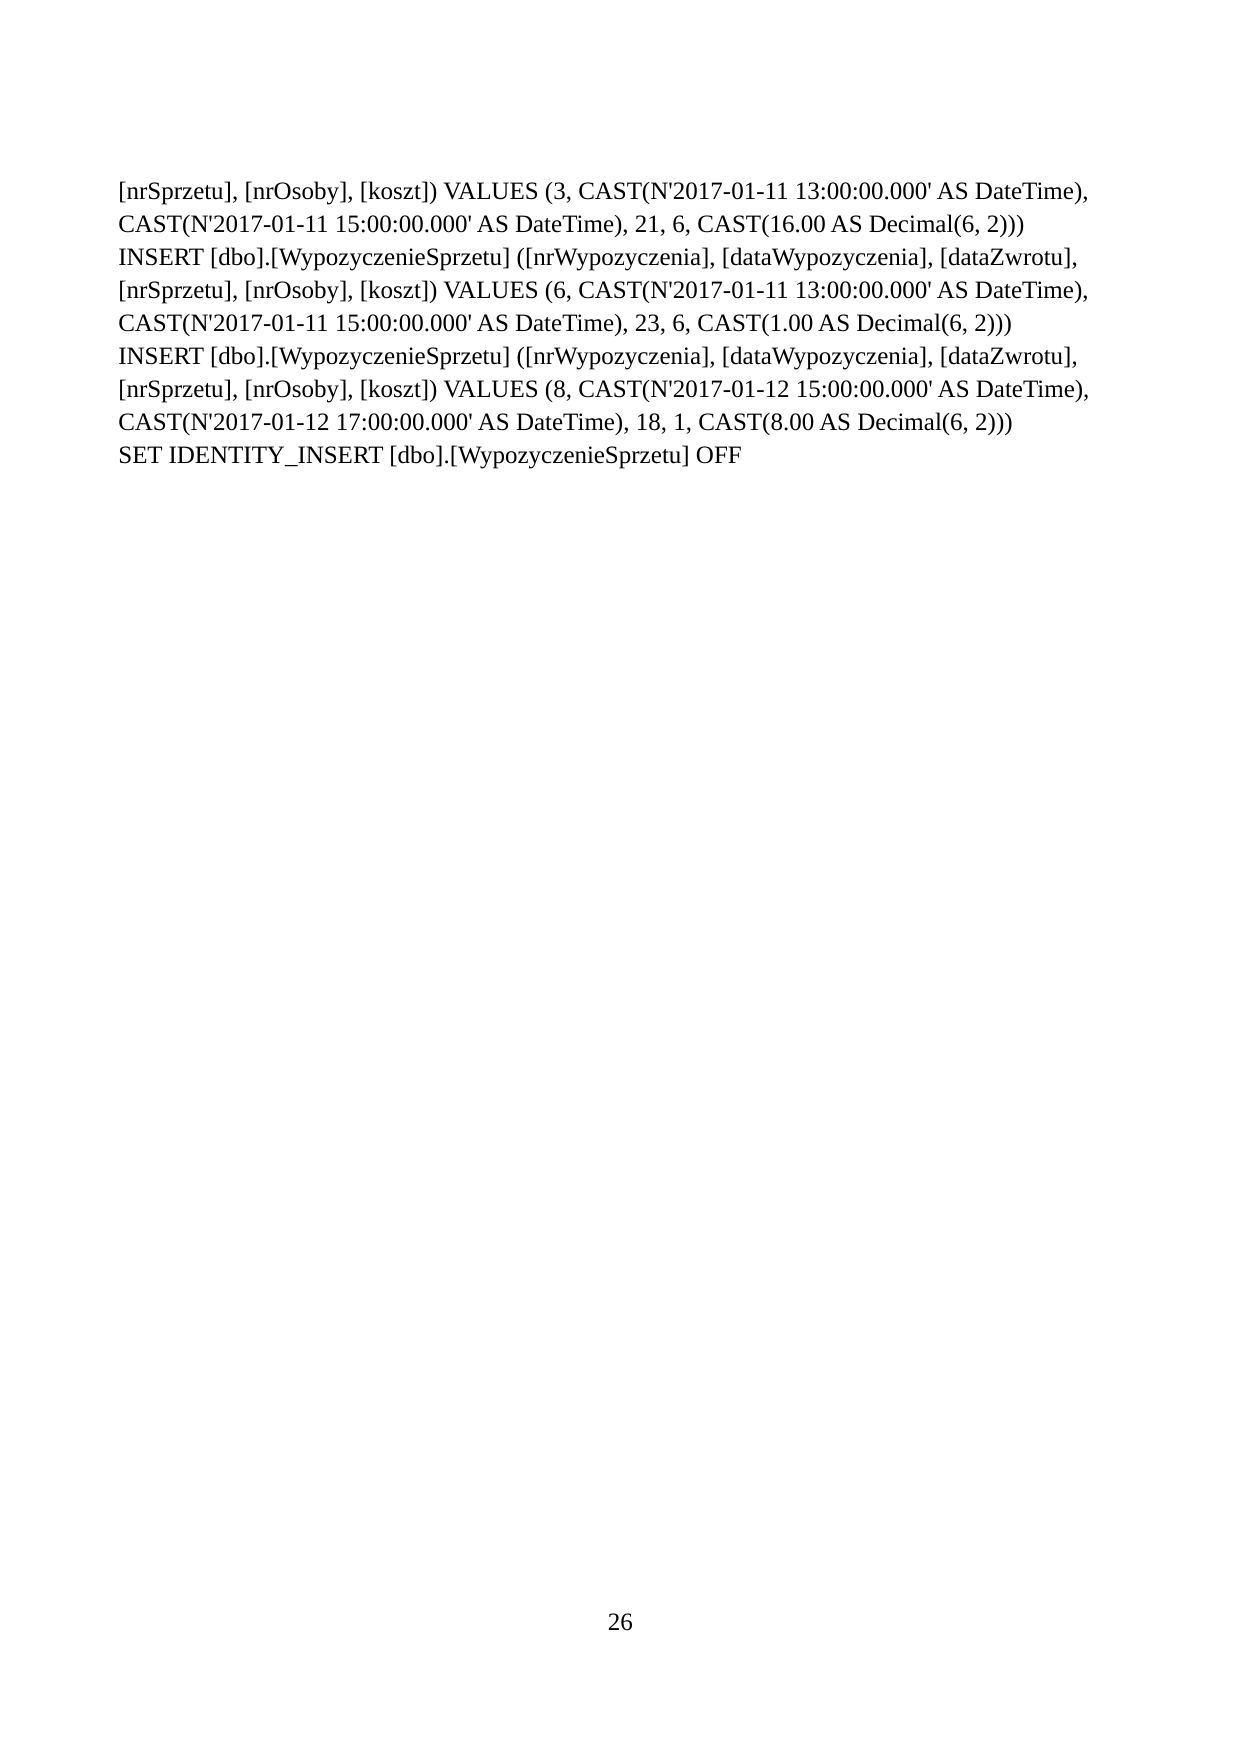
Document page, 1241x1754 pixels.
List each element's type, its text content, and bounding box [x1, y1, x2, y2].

text SET IDENTITY_INSERT [dbo].[WypozyczenieSprzetu] OFF [118, 441, 1122, 469]
text INSERT [dbo].[WypozyczenieSprzetu] ([nrWypozyczenia], [dataWypozyczenia], [dataZwrotu], [nrSprzetu], [nrOsoby], [koszt]) VALUES (6, CAST(N'2017-01-11 13:00:00.000' AS DateTime), CAST(N'2017-01-11 15:00:00.000' AS DateTime), 23, 6, CAST(1.00 AS Decimal(6, 2))) [118, 242, 1122, 337]
text [nrSprzetu], [nrOsoby], [koszt]) VALUES (3, CAST(N'2017-01-11 13:00:00.000' AS DateTime), CAST(N'2017-01-11 15:00:00.000' AS DateTime), 21, 6, CAST(16.00 AS Decimal(6, 2))) [118, 176, 1122, 238]
text INSERT [dbo].[WypozyczenieSprzetu] ([nrWypozyczenia], [dataWypozyczenia], [dataZwrotu], [nrSprzetu], [nrOsoby], [koszt]) VALUES (8, CAST(N'2017-01-12 15:00:00.000' AS DateTime), CAST(N'2017-01-12 17:00:00.000' AS DateTime), 18, 1, CAST(8.00 AS Decimal(6, 2))) [118, 341, 1122, 436]
